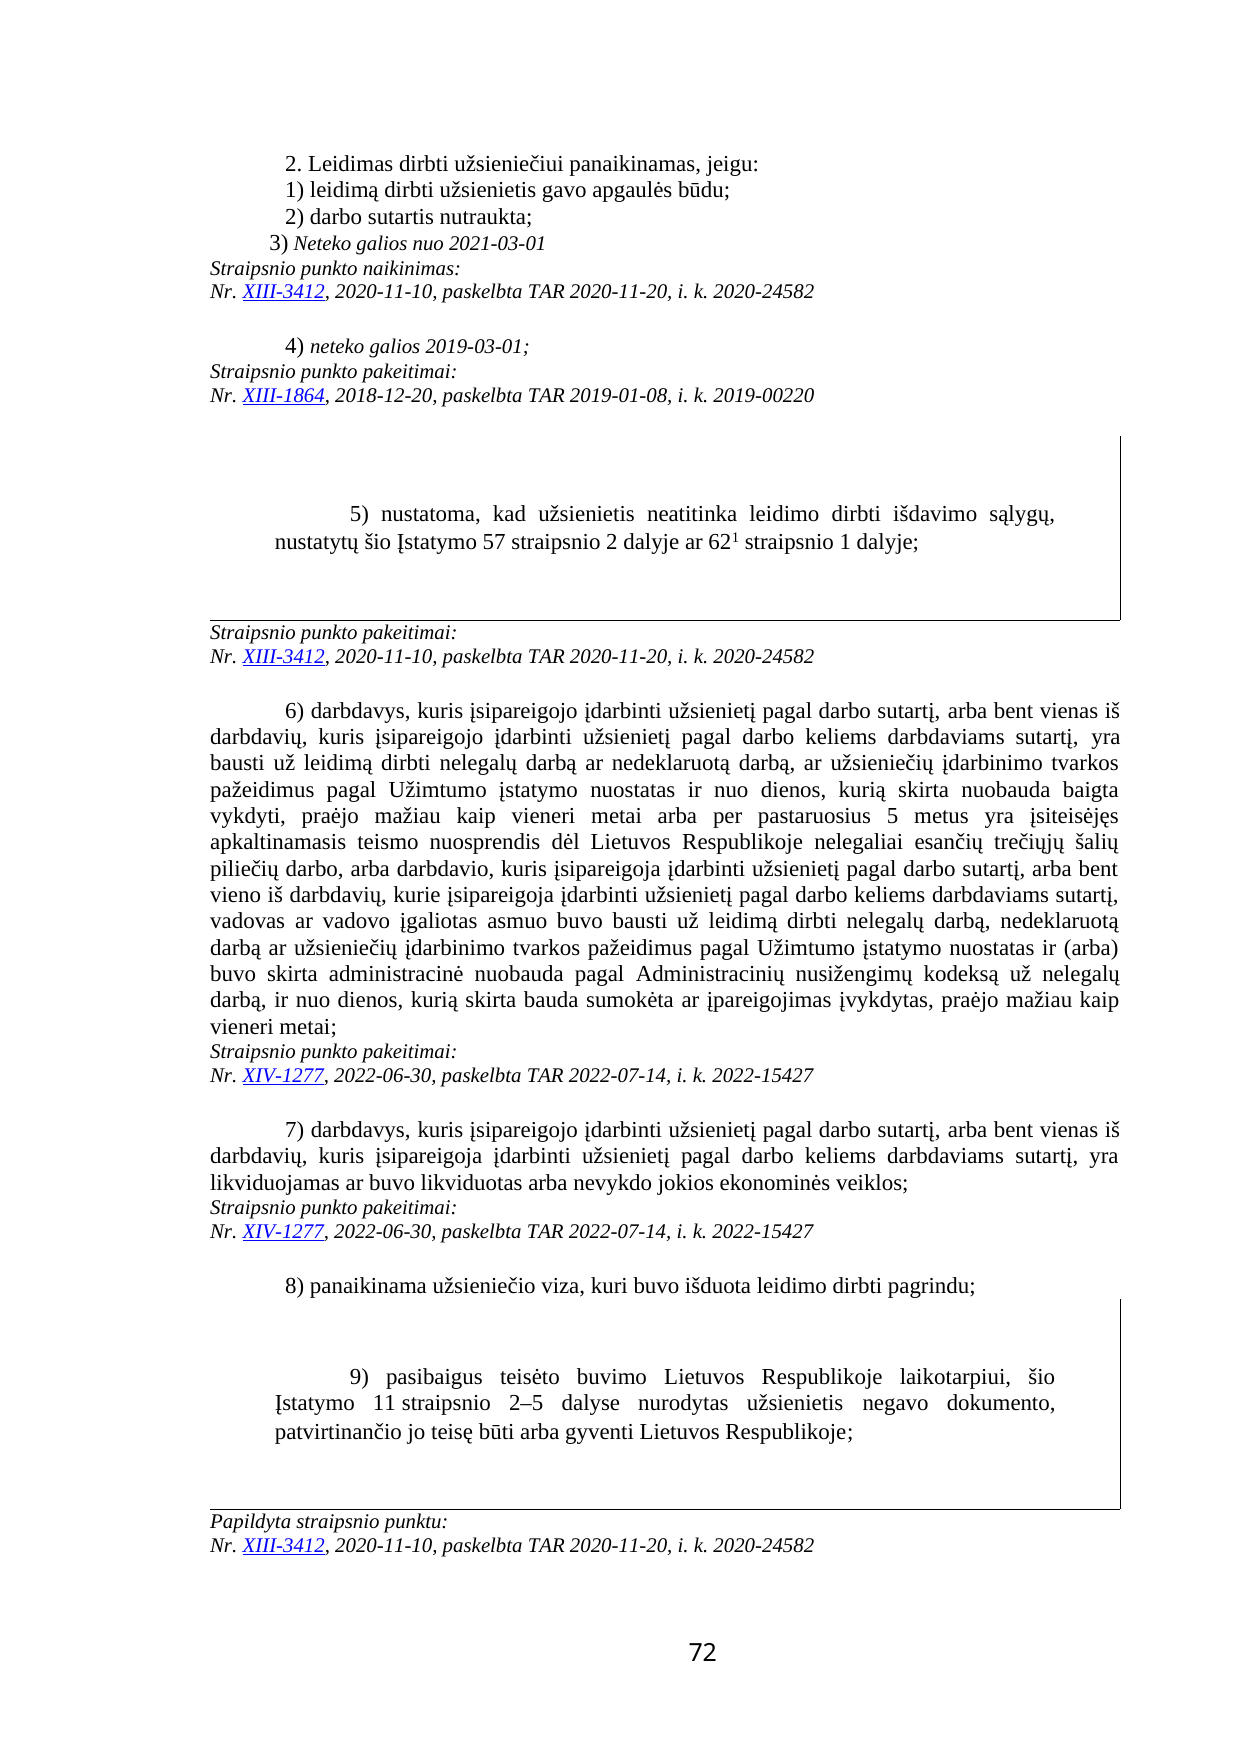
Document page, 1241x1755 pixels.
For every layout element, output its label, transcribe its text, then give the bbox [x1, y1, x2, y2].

text Straipsnio punkto naikinimas: [210, 255, 1120, 279]
text Nr. XIII-3412, 2020-11-10, paskelbta TAR 2020-11-20, i. k. 2020-24582 [210, 279, 1120, 303]
text Straipsnio punkto pakeitimai: [210, 620, 1120, 644]
text 2) darbo sutartis nutraukta; [210, 203, 1120, 229]
text Nr. XIV-1277, 2022-06-30, paskelbta TAR 2022-07-14, i. k. 2022-15427 [210, 1063, 1120, 1087]
text Papildyta straipsnio punktu: [210, 1509, 1120, 1533]
text 4) neteko galios 2019-03-01; [210, 332, 1120, 359]
text 3) Neteko galios nuo 2021-03-01 [210, 229, 1120, 255]
text 8) panaikinama užsieniečio viza, kuri buvo išduota leidimo dirbti pagrindu; [210, 1272, 1120, 1298]
text Nr. XIII-3412, 2020-11-10, paskelbta TAR 2020-11-20, i. k. 2020-24582 [210, 644, 1120, 668]
text 5) nustatoma, kad užsienietis neatitinka leidimo dirbti išdavimo sąlygų, nustatytų šio Įstatymo 57 straipsnio 2 dalyje ar 621 straipsnio 1 dalyje; [210, 436, 1120, 620]
text 1) leidimą dirbti užsienietis gavo apgaulės būdu; [210, 176, 1120, 203]
text Nr. XIII-3412, 2020-11-10, paskelbta TAR 2020-11-20, i. k. 2020-24582 [210, 1533, 1120, 1557]
text Straipsnio punkto pakeitimai: [210, 359, 1120, 383]
text Straipsnio punkto pakeitimai: [210, 1195, 1120, 1219]
text 7) darbdavys, kuris įsipareigojo įdarbinti užsienietį pagal darbo sutartį, arba bent vienas iš darbdavių, kuris įsipareigoja įdarbinti užsienietį pagal darbo keliems darbdaviams sutartį, yra likviduojamas ar buvo likviduotas arba nevykdo jokios ekonominės veiklos; [210, 1116, 1120, 1195]
text Nr. XIII-1864, 2018-12-20, paskelbta TAR 2019-01-08, i. k. 2019-00220 [210, 383, 1120, 407]
text 9) pasibaigus teisėto buvimo Lietuvos Respublikoje laikotarpiui, šio Įstatymo 11 straipsnio 2–5 dalyse nurodytas užsienietis negavo dokumento, patvirtinančio jo teisę būti arba gyventi Lietuvos Respublikoje; [210, 1298, 1120, 1509]
text 6) darbdavys, kuris įsipareigojo įdarbinti užsienietį pagal darbo sutartį, arba bent vienas iš darbdavių, kuris įsipareigojo įdarbinti užsienietį pagal darbo keliems darbdaviams sutartį, yra bausti už leidimą dirbti nelegalų darbą ar nedeklaruotą darbą, ar užsieniečių įdarbinimo tvarkos pažeidimus pagal Užimtumo įstatymo nuostatas ir nuo dienos, kurią skirta nuobauda baigta vykdyti, praėjo mažiau kaip vieneri metai arba per pastaruosius 5 metus yra įsiteisėjęs apkaltinamasis teismo nuosprendis dėl Lietuvos Respublikoje nelegaliai esančių trečiųjų šalių piliečių darbo, arba darbdavio, kuris įsipareigoja įdarbinti užsienietį pagal darbo sutartį, arba bent vieno iš darbdavių, kurie įsipareigoja įdarbinti užsienietį pagal darbo keliems darbdaviams sutartį, vadovas ar vadovo įgaliotas asmuo buvo bausti už leidimą dirbti nelegalų darbą, nedeklaruotą darbą ar užsieniečių įdarbinimo tvarkos pažeidimus pagal Užimtumo įstatymo nuostatas ir (arba) buvo skirta administracinė nuobauda pagal Administracinių nusižengimų kodeksą už nelegalų darbą, ir nuo dienos, kurią skirta bauda sumokėta ar įpareigojimas įvykdytas, praėjo mažiau kaip vieneri metai; [210, 697, 1120, 1039]
text Nr. XIV-1277, 2022-06-30, paskelbta TAR 2022-07-14, i. k. 2022-15427 [210, 1219, 1120, 1243]
text Straipsnio punkto pakeitimai: [210, 1039, 1120, 1063]
text 2. Leidimas dirbti užsieniečiui panaikinamas, jeigu: [210, 150, 1120, 176]
